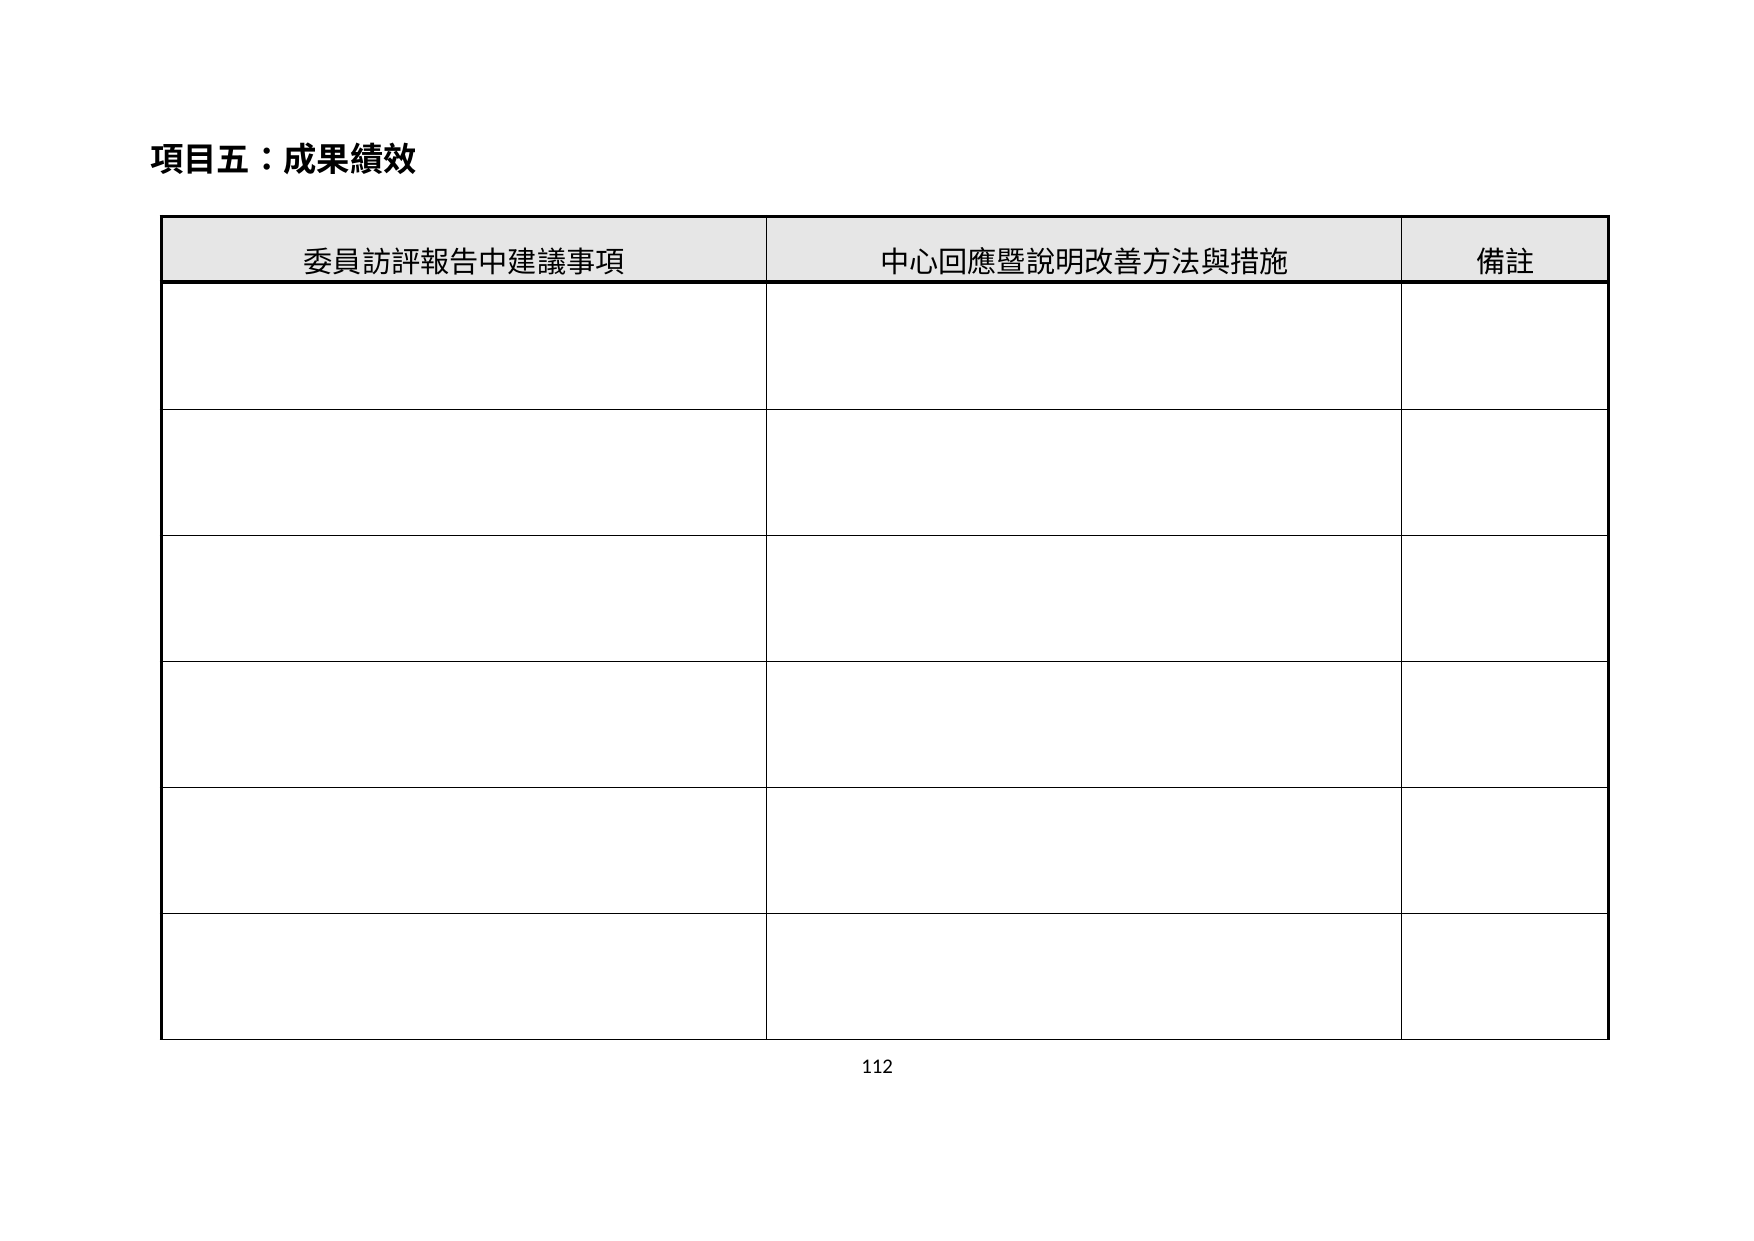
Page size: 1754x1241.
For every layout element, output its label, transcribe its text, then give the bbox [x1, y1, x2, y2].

table_cell [767, 284, 1401, 408]
table_cell [1402, 536, 1607, 661]
table_cell [163, 788, 766, 913]
table_cell [163, 536, 766, 661]
table_cell [163, 662, 766, 787]
table_cell [1402, 788, 1607, 913]
table_cell [767, 662, 1401, 787]
table_cell [767, 788, 1401, 913]
table_cell [1402, 914, 1607, 1039]
table_cell [1402, 662, 1607, 787]
table_cell [767, 536, 1401, 661]
table_cell [1402, 284, 1607, 408]
table_cell [163, 410, 766, 534]
table_header 中心回應暨說明改善方法與措施 [767, 218, 1401, 280]
table_cell [767, 410, 1401, 534]
table_cell [767, 914, 1401, 1039]
text 項目五：成果績效 [150, 115, 1604, 177]
table_cell [163, 914, 766, 1039]
table_header 備註 [1402, 218, 1607, 280]
table_cell [1402, 410, 1607, 534]
table_cell [163, 284, 766, 408]
table_header 委員訪評報告中建議事項 [163, 218, 766, 280]
